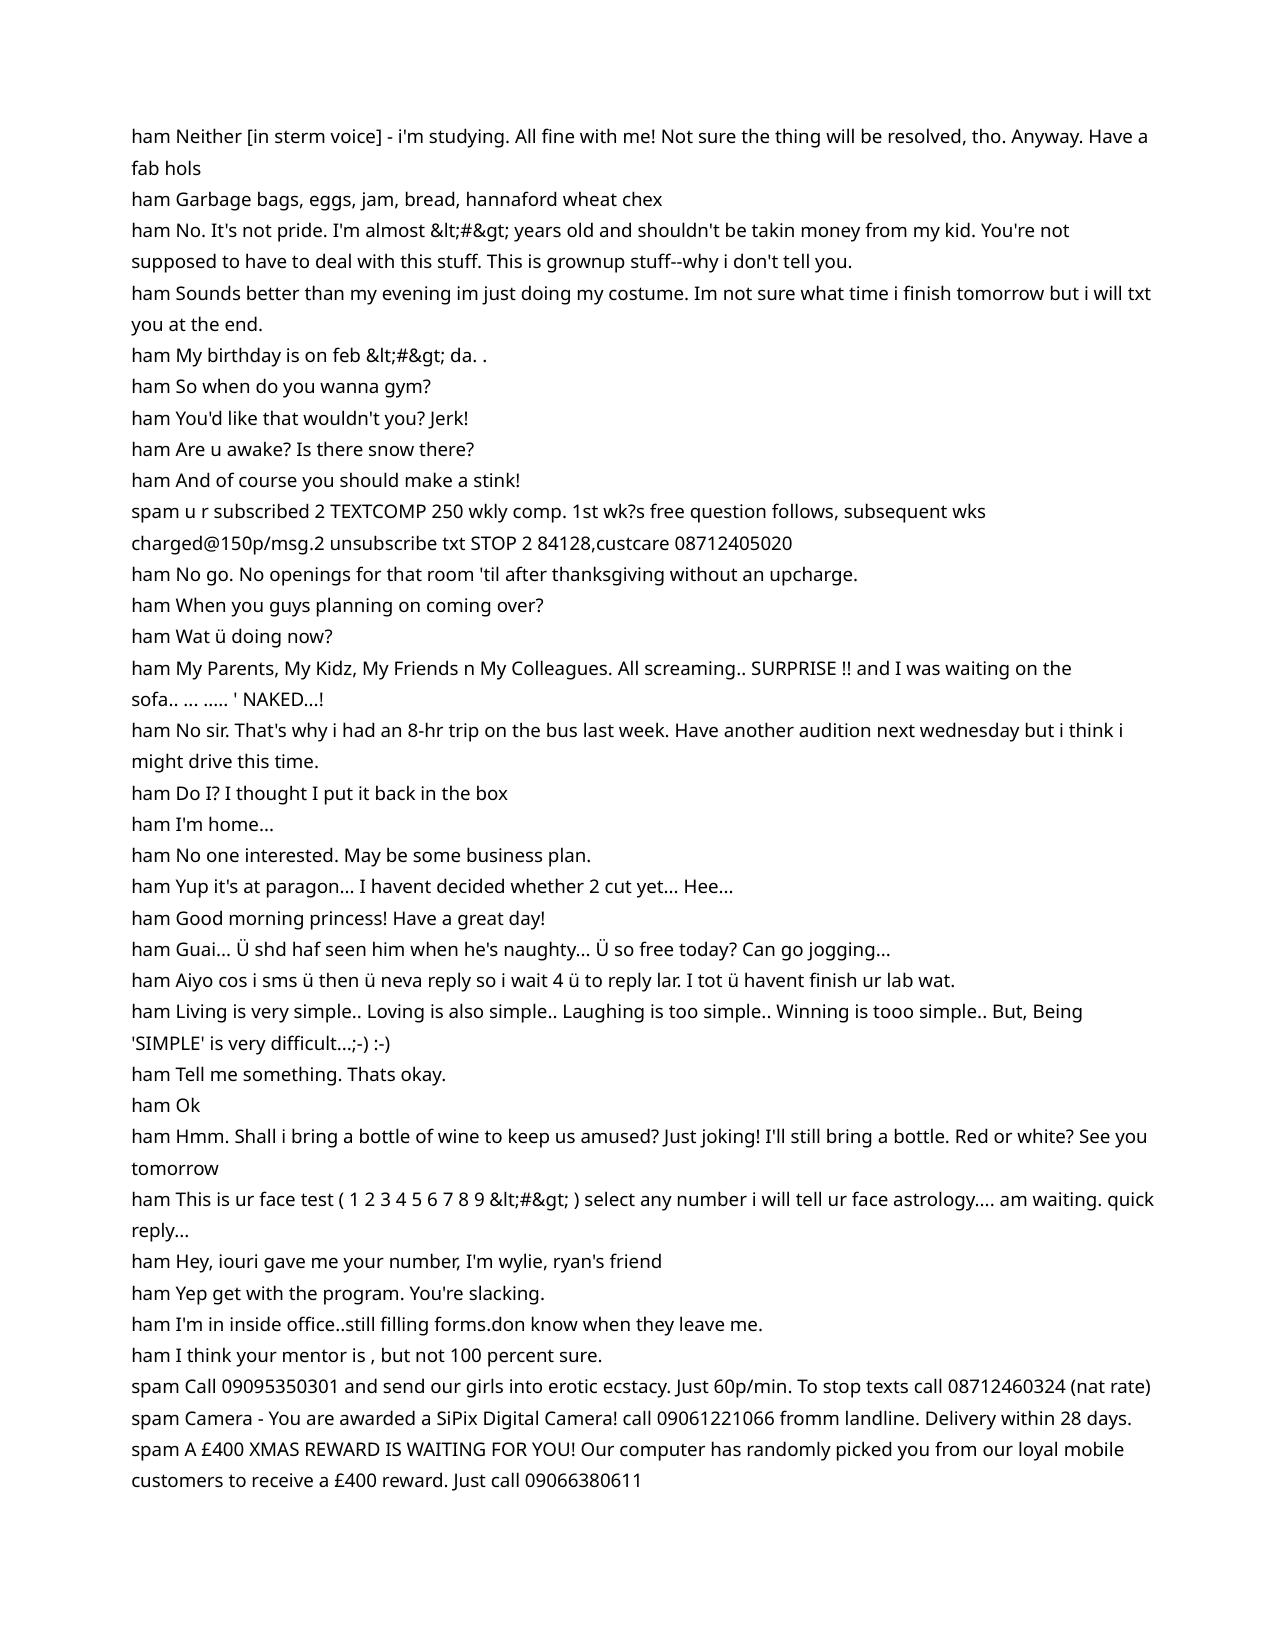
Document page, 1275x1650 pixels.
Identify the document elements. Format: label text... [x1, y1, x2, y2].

table_cell [118, 1431, 131, 1493]
table_cell [118, 1337, 131, 1368]
table_cell [118, 337, 131, 368]
table_cell ham Garbage bags, eggs, jam, bread, hannaford wheat chex [131, 181, 1157, 212]
table_cell [118, 806, 131, 837]
table_cell [118, 181, 131, 212]
table_cell spam A £400 XMAS REWARD IS WAITING FOR YOU! Our computer has randomly picked you from our loyal mobile customers to receive a £400 reward. Just call 09066380611 [131, 1431, 1157, 1493]
table_cell [118, 774, 131, 806]
table_cell ham No sir. That's why i had an 8-hr trip on the bus last week. Have another audition next wednesday but i think i might drive this time. [131, 712, 1157, 774]
table_cell [118, 712, 131, 774]
table_cell ham Are u awake? Is there snow there? [131, 431, 1157, 462]
table_cell [118, 1399, 131, 1431]
table_cell [118, 587, 131, 618]
table_cell [118, 649, 131, 712]
table_cell ham I'm in inside office..still filling forms.don know when they leave me. [131, 1306, 1157, 1337]
table_cell [118, 1306, 131, 1337]
table_cell spam Camera - You are awarded a SiPix Digital Camera! call 09061221066 fromm landline. Delivery within 28 days. [131, 1399, 1157, 1431]
table_cell [118, 837, 131, 868]
table_cell ham And of course you should make a stink! [131, 462, 1157, 493]
table_cell [118, 462, 131, 493]
table_cell [118, 1118, 131, 1181]
table_cell ham I think your mentor is , but not 100 percent sure. [131, 1337, 1157, 1368]
table_cell ham Do I? I thought I put it back in the box [131, 774, 1157, 806]
table_cell ham I'm home... [131, 806, 1157, 837]
table_cell [118, 118, 131, 181]
table_cell ham Guai... Ü shd haf seen him when he's naughty... Ü so free today? Can go jogging... [131, 931, 1157, 962]
table_cell ham Hmm. Shall i bring a bottle of wine to keep us amused? Just joking! I'll still bring a bottle. Red or white? See you tomorrow [131, 1118, 1157, 1181]
table_cell ham When you guys planning on coming over? [131, 587, 1157, 618]
table_cell ham Aiyo cos i sms ü then ü neva reply so i wait 4 ü to reply lar. I tot ü havent finish ur lab wat. [131, 962, 1157, 993]
table_cell ham So when do you wanna gym? [131, 368, 1157, 399]
table_cell [118, 618, 131, 649]
table_cell ham Yup it's at paragon... I havent decided whether 2 cut yet... Hee... [131, 868, 1157, 899]
table_cell [118, 1368, 131, 1399]
table_cell ham Wat ü doing now? [131, 618, 1157, 649]
table_cell ham Living is very simple.. Loving is also simple.. Laughing is too simple.. Winning is tooo simple.. But, Being 'SIMPLE' is very difficult...;-) :-) [131, 993, 1157, 1056]
table_cell [118, 868, 131, 899]
table_cell ham Good morning princess! Have a great day! [131, 899, 1157, 931]
table_cell ham My Parents, My Kidz, My Friends n My Colleagues. All screaming.. SURPRISE !! and I was waiting on the sofa.. ... ..... ' NAKED...! [131, 649, 1157, 712]
table_cell [118, 368, 131, 399]
table_cell [118, 1056, 131, 1087]
table_cell [118, 556, 131, 587]
table_cell ham Sounds better than my evening im just doing my costume. Im not sure what time i finish tomorrow but i will txt you at the end. [131, 274, 1157, 337]
table_cell [118, 431, 131, 462]
table_cell [118, 399, 131, 431]
table_cell [118, 962, 131, 993]
table_cell [118, 899, 131, 931]
table_cell [118, 493, 131, 556]
table_cell ham You'd like that wouldn't you? Jerk! [131, 399, 1157, 431]
table_cell ham This is ur face test ( 1 2 3 4 5 6 7 8 9 &lt;#&gt; ) select any number i will tell ur face astrology.... am waiting. quick reply... [131, 1181, 1157, 1243]
table_cell ham Neither [in sterm voice] - i'm studying. All fine with me! Not sure the thing will be resolved, tho. Anyway. Have a fab hols [131, 118, 1157, 181]
table_cell [118, 993, 131, 1056]
table_cell [118, 1181, 131, 1243]
table_cell ham Tell me something. Thats okay. [131, 1056, 1157, 1087]
table_cell [118, 931, 131, 962]
table_cell ham Hey, iouri gave me your number, I'm wylie, ryan's friend [131, 1243, 1157, 1274]
table_cell [118, 212, 131, 274]
table_cell [118, 1087, 131, 1118]
table_cell [118, 274, 131, 337]
table_cell spam Call 09095350301 and send our girls into erotic ecstacy. Just 60p/min. To stop texts call 08712460324 (nat rate) [131, 1368, 1157, 1399]
table_cell [118, 1243, 131, 1274]
table_cell ham No. It's not pride. I'm almost &lt;#&gt; years old and shouldn't be takin money from my kid. You're not supposed to have to deal with this stuff. This is grownup stuff--why i don't tell you. [131, 212, 1157, 274]
table_cell spam u r subscribed 2 TEXTCOMP 250 wkly comp. 1st wk?s free question follows, subsequent wks charged@150p/msg.2 unsubscribe txt STOP 2 84128,custcare 08712405020 [131, 493, 1157, 556]
table_cell ham Yep get with the program. You're slacking. [131, 1274, 1157, 1306]
table_cell ham Ok [131, 1087, 1157, 1118]
table_cell ham My birthday is on feb &lt;#&gt; da. . [131, 337, 1157, 368]
table_cell ham No go. No openings for that room 'til after thanksgiving without an upcharge. [131, 556, 1157, 587]
table_cell [118, 1274, 131, 1306]
table_cell ham No one interested. May be some business plan. [131, 837, 1157, 868]
